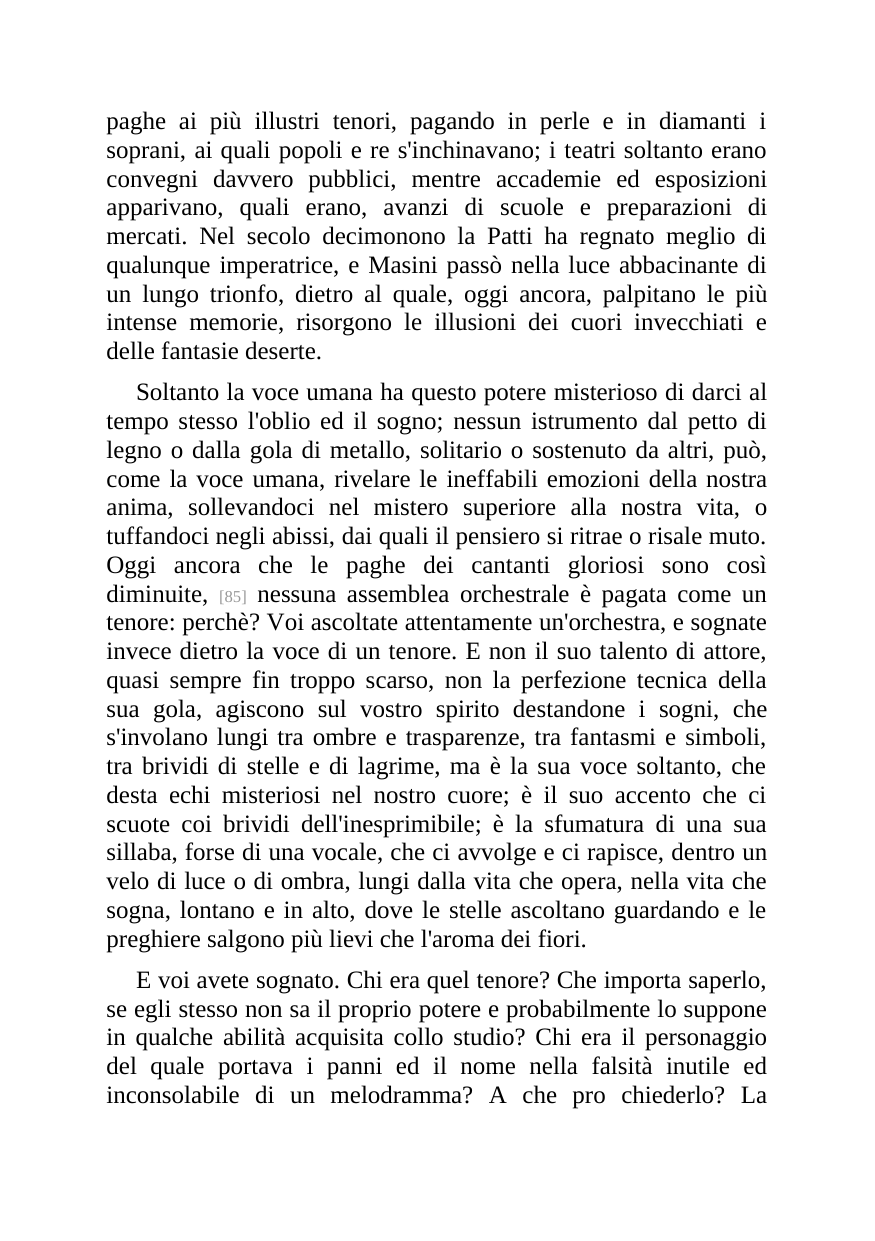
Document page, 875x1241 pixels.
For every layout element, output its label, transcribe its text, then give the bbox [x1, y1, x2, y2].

text E voi avete sognato. Chi era quel tenore? Che importa saperlo, se egli stesso non sa il proprio potere e probabilmente lo suppone in qualche abilità acquisita collo studio? Chi era il personaggio del quale portava i panni ed il nome nella falsità inutile ed inconsolabile di un melodramma? A che pro chiederlo? La [106, 965, 768, 1109]
text Soltanto la voce umana ha questo potere misterioso di darci al tempo stesso l'oblio ed il sogno; nessun istrumento dal petto di legno o dalla gola di metallo, solitario o sostenuto da altri, può, come la voce umana, rivelare le ineffabili emozioni della nostra anima, sollevandoci nel mistero superiore alla nostra vita, o tuffandoci negli abissi, dai quali il pensiero si ritrae o risale muto. Oggi ancora che le paghe dei cantanti gloriosi sono così diminuite, [85] nessuna assemblea orchestrale è pagata come un tenore: perchè? Voi ascoltate attentamente un'orchestra, e sognate invece dietro la voce di un tenore. E non il suo talento di attore, quasi sempre fin troppo scarso, non la perfezione tecnica della sua gola, agiscono sul vostro spirito destandone i sogni, che s'involano lungi tra ombre e trasparenze, tra fantasmi e simboli, tra brividi di stelle e di lagrime, ma è la sua voce soltanto, che desta echi misteriosi nel nostro cuore; è il suo accento che ci scuote coi brividi dell'inesprimibile; è la sfumatura di una sua sillaba, forse di una vocale, che ci avvolge e ci rapisce, dentro un velo di luce o di ombra, lungi dalla vita che opera, nella vita che sogna, lontano e in alto, dove le stelle ascoltano guardando e le preghiere salgono più lievi che l'aroma dei fiori. [106, 377, 768, 952]
text paghe ai più illustri tenori, pagando in perle e in diamanti i soprani, ai quali popoli e re s'inchinavano; i teatri soltanto erano convegni davvero pubblici, mentre accademie ed esposizioni apparivano, quali erano, avanzi di scuole e preparazioni di mercati. Nel secolo decimonono la Patti ha regnato meglio di qualunque imperatrice, e Masini passò nella luce abbacinante di un lungo trionfo, dietro al quale, oggi ancora, palpitano le più intense memorie, risorgono le illusioni dei cuori invecchiati e delle fantasie deserte. [106, 106, 768, 365]
